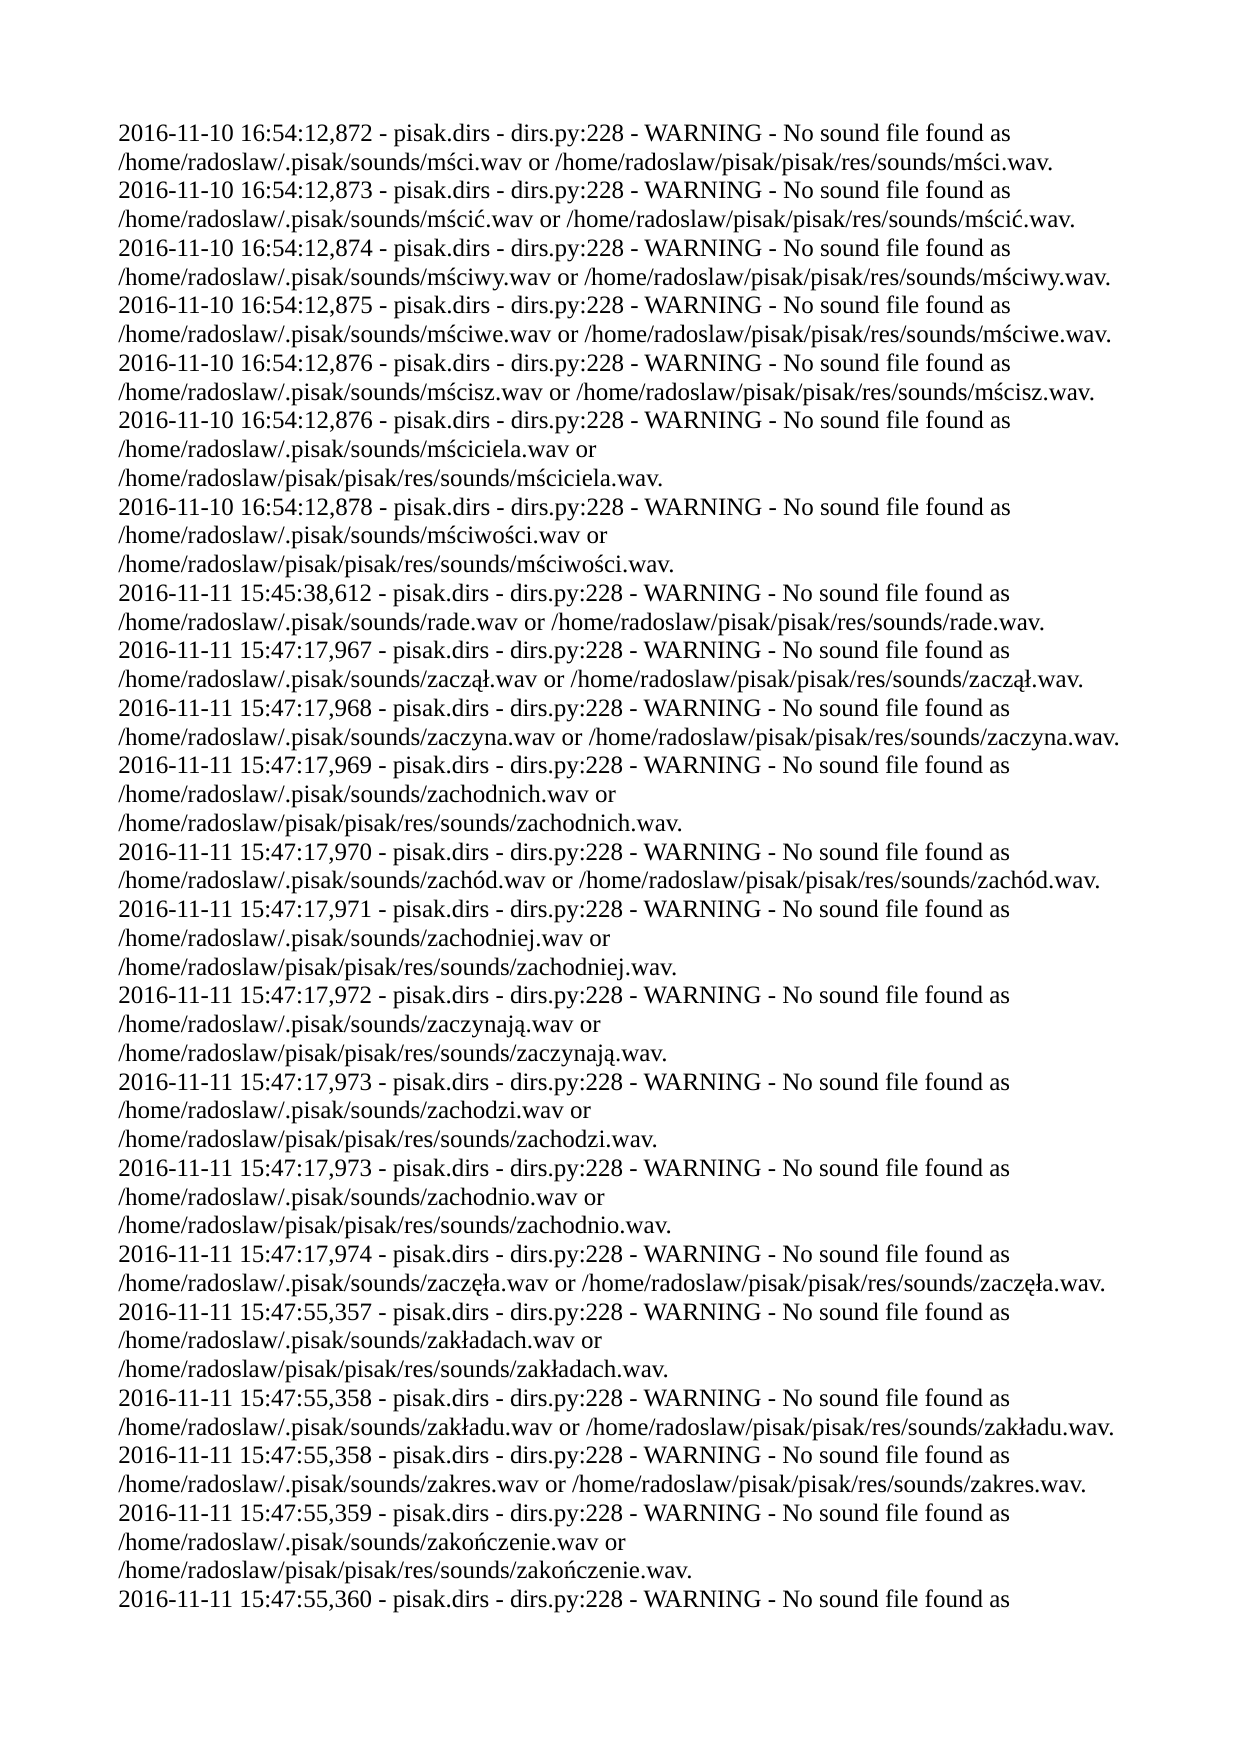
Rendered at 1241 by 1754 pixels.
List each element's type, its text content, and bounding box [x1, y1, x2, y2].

text 2016-11-11 15:47:55,358 - pisak.dirs - dirs.py:228 - WARNING - No sound file found as /home/radoslaw/.pisak/sounds/zakres.wav or /home/radoslaw/pisak/pisak/res/sounds/zakres.wav. [118, 1441, 1122, 1498]
text 2016-11-11 15:47:17,972 - pisak.dirs - dirs.py:228 - WARNING - No sound file found as /home/radoslaw/.pisak/sounds/zaczynają.wav or /home/radoslaw/pisak/pisak/res/sounds/zaczynają.wav. [118, 981, 1122, 1067]
text 2016-11-10 16:54:12,874 - pisak.dirs - dirs.py:228 - WARNING - No sound file found as /home/radoslaw/.pisak/sounds/mściwy.wav or /home/radoslaw/pisak/pisak/res/sounds/mściwy.wav. [118, 233, 1122, 291]
text 2016-11-11 15:47:17,974 - pisak.dirs - dirs.py:228 - WARNING - No sound file found as /home/radoslaw/.pisak/sounds/zaczęła.wav or /home/radoslaw/pisak/pisak/res/sounds/zaczęła.wav. [118, 1239, 1122, 1297]
text 2016-11-10 16:54:12,872 - pisak.dirs - dirs.py:228 - WARNING - No sound file found as /home/radoslaw/.pisak/sounds/mści.wav or /home/radoslaw/pisak/pisak/res/sounds/mści.wav. [118, 118, 1122, 176]
text 2016-11-11 15:47:55,358 - pisak.dirs - dirs.py:228 - WARNING - No sound file found as /home/radoslaw/.pisak/sounds/zakładu.wav or /home/radoslaw/pisak/pisak/res/sounds/zakładu.wav. [118, 1383, 1122, 1441]
text 2016-11-11 15:47:17,968 - pisak.dirs - dirs.py:228 - WARNING - No sound file found as /home/radoslaw/.pisak/sounds/zaczyna.wav or /home/radoslaw/pisak/pisak/res/sounds/zaczyna.wav. [118, 693, 1122, 751]
text 2016-11-11 15:47:55,357 - pisak.dirs - dirs.py:228 - WARNING - No sound file found as /home/radoslaw/.pisak/sounds/zakładach.wav or /home/radoslaw/pisak/pisak/res/sounds/zakładach.wav. [118, 1297, 1122, 1383]
text 2016-11-10 16:54:12,878 - pisak.dirs - dirs.py:228 - WARNING - No sound file found as /home/radoslaw/.pisak/sounds/mściwości.wav or /home/radoslaw/pisak/pisak/res/sounds/mściwości.wav. [118, 492, 1122, 578]
text 2016-11-11 15:45:38,612 - pisak.dirs - dirs.py:228 - WARNING - No sound file found as /home/radoslaw/.pisak/sounds/rade.wav or /home/radoslaw/pisak/pisak/res/sounds/rade.wav. [118, 578, 1122, 636]
text 2016-11-11 15:47:17,973 - pisak.dirs - dirs.py:228 - WARNING - No sound file found as /home/radoslaw/.pisak/sounds/zachodnio.wav or /home/radoslaw/pisak/pisak/res/sounds/zachodnio.wav. [118, 1153, 1122, 1239]
text 2016-11-11 15:47:55,360 - pisak.dirs - dirs.py:228 - WARNING - No sound file found as [118, 1584, 1122, 1613]
text 2016-11-11 15:47:17,973 - pisak.dirs - dirs.py:228 - WARNING - No sound file found as /home/radoslaw/.pisak/sounds/zachodzi.wav or /home/radoslaw/pisak/pisak/res/sounds/zachodzi.wav. [118, 1067, 1122, 1153]
text 2016-11-10 16:54:12,876 - pisak.dirs - dirs.py:228 - WARNING - No sound file found as /home/radoslaw/.pisak/sounds/mściciela.wav or /home/radoslaw/pisak/pisak/res/sounds/mściciela.wav. [118, 406, 1122, 492]
text 2016-11-11 15:47:17,971 - pisak.dirs - dirs.py:228 - WARNING - No sound file found as /home/radoslaw/.pisak/sounds/zachodniej.wav or /home/radoslaw/pisak/pisak/res/sounds/zachodniej.wav. [118, 894, 1122, 981]
text 2016-11-11 15:47:55,359 - pisak.dirs - dirs.py:228 - WARNING - No sound file found as /home/radoslaw/.pisak/sounds/zakończenie.wav or /home/radoslaw/pisak/pisak/res/sounds/zakończenie.wav. [118, 1498, 1122, 1584]
text 2016-11-11 15:47:17,969 - pisak.dirs - dirs.py:228 - WARNING - No sound file found as /home/radoslaw/.pisak/sounds/zachodnich.wav or /home/radoslaw/pisak/pisak/res/sounds/zachodnich.wav. [118, 751, 1122, 837]
text 2016-11-10 16:54:12,875 - pisak.dirs - dirs.py:228 - WARNING - No sound file found as /home/radoslaw/.pisak/sounds/mściwe.wav or /home/radoslaw/pisak/pisak/res/sounds/mściwe.wav. [118, 291, 1122, 348]
text 2016-11-11 15:47:17,967 - pisak.dirs - dirs.py:228 - WARNING - No sound file found as /home/radoslaw/.pisak/sounds/zaczął.wav or /home/radoslaw/pisak/pisak/res/sounds/zaczął.wav. [118, 636, 1122, 693]
text 2016-11-10 16:54:12,876 - pisak.dirs - dirs.py:228 - WARNING - No sound file found as /home/radoslaw/.pisak/sounds/mścisz.wav or /home/radoslaw/pisak/pisak/res/sounds/mścisz.wav. [118, 348, 1122, 406]
text 2016-11-10 16:54:12,873 - pisak.dirs - dirs.py:228 - WARNING - No sound file found as /home/radoslaw/.pisak/sounds/mścić.wav or /home/radoslaw/pisak/pisak/res/sounds/mścić.wav. [118, 176, 1122, 233]
text 2016-11-11 15:47:17,970 - pisak.dirs - dirs.py:228 - WARNING - No sound file found as /home/radoslaw/.pisak/sounds/zachód.wav or /home/radoslaw/pisak/pisak/res/sounds/zachód.wav. [118, 837, 1122, 894]
